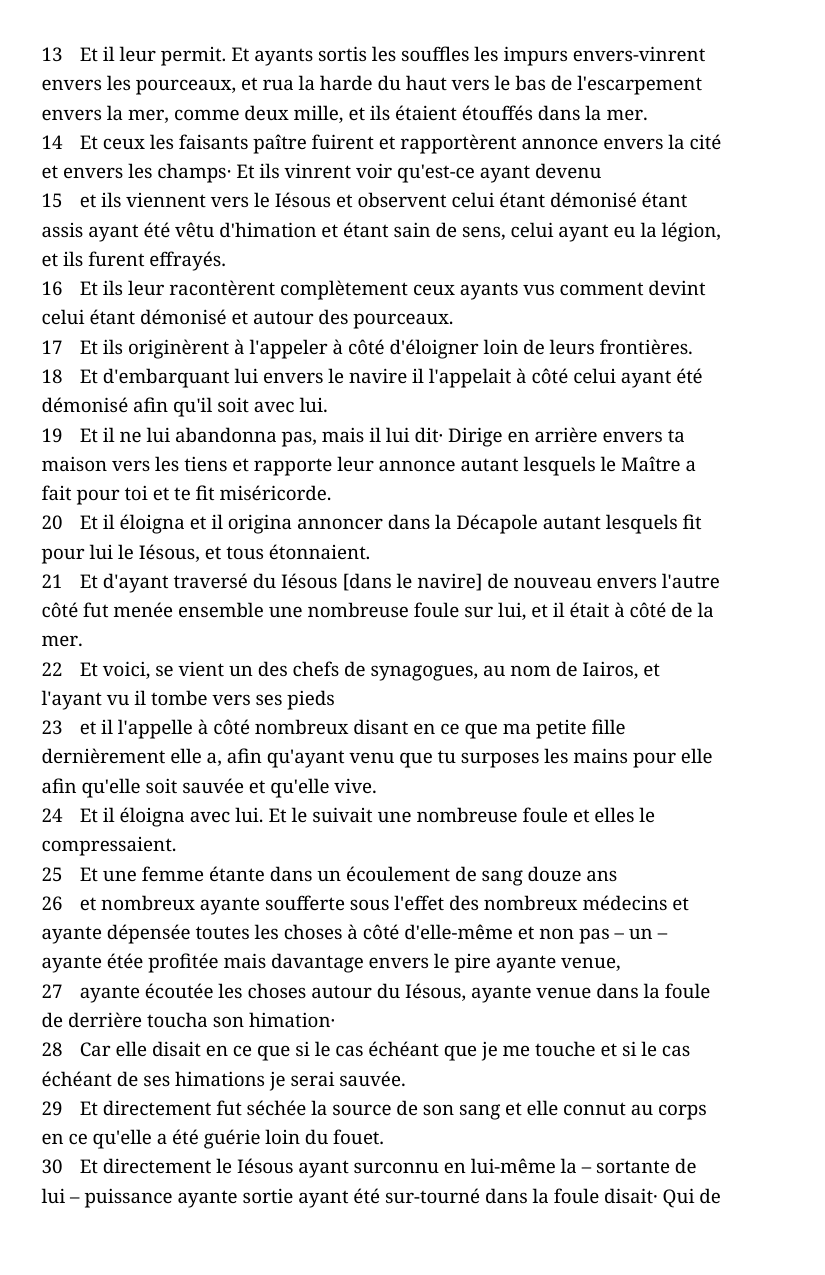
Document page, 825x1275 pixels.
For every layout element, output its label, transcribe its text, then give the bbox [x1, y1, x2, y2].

text 13 Et il leur permit. Et ayants sortis les souffles les impurs envers-vinrent envers les pourceaux, et rua la harde du haut vers le bas de l'escarpement envers la mer, comme deux mille, et ils étaient étouffés dans la mer. 14 Et ceux les faisants paître fuirent et rapportèrent annonce envers la cité et envers les champs· Et ils vinrent voir qu'est-ce ayant devenu 15 et ils viennent vers le Iésous et observent celui étant démonisé étant assis ayant été vêtu d'himation et étant sain de sens, celui ayant eu la légion, et ils furent effrayés. 16 Et ils leur racontèrent complètement ceux ayants vus comment devint celui étant démonisé et autour des pourceaux. 17 Et ils originèrent à l'appeler à côté d'éloigner loin de leurs frontières. 18 Et d'embarquant lui envers le navire il l'appelait à côté celui ayant été démonisé afin qu'il soit avec lui. 19 Et il ne lui abandonna pas, mais il lui dit· Dirige en arrière envers ta maison vers les tiens et rapporte leur annonce autant lesquels le Maître a fait pour toi et te fit miséricorde. 20 Et il éloigna et il origina annoncer dans la Décapole autant lesquels fit pour lui le Iésous, et tous étonnaient. 21 Et d'ayant traversé du Iésous [dans le navire] de nouveau envers l'autre côté fut menée ensemble une nombreuse foule sur lui, et il était à côté de la mer. 22 Et voici, se vient un des chefs de synagogues, au nom de Iairos, et l'ayant vu il tombe vers ses pieds 23 et il l'appelle à côté nombreux disant en ce que ma petite fille dernièrement elle a, afin qu'ayant venu que tu surposes les mains pour elle afin qu'elle soit sauvée et qu'elle vive. 24 Et il éloigna avec lui. Et le suivait une nombreuse foule et elles le compressaient. 25 Et une femme étante dans un écoulement de sang douze ans 26 et nombreux ayante soufferte sous l'effet des nombreux médecins et ayante dépensée toutes les choses à côté d'elle-même et non pas – un – ayante étée profitée mais davantage envers le pire ayante venue, 27 ayante écoutée les choses autour du Iésous, ayante venue dans la foule de derrière toucha son himation· 28 Car elle disait en ce que si le cas échéant que je me touche et si le cas échéant de ses himations je serai sauvée. 29 Et directement fut séchée la source de son sang et elle connut au corps en ce qu'elle a été guérie loin du fouet. 30 Et directement le Iésous ayant surconnu en lui-même la – sortante de lui – puissance ayante sortie ayant été sur-tourné dans la foule disait· Qui de [41, 41, 724, 1208]
